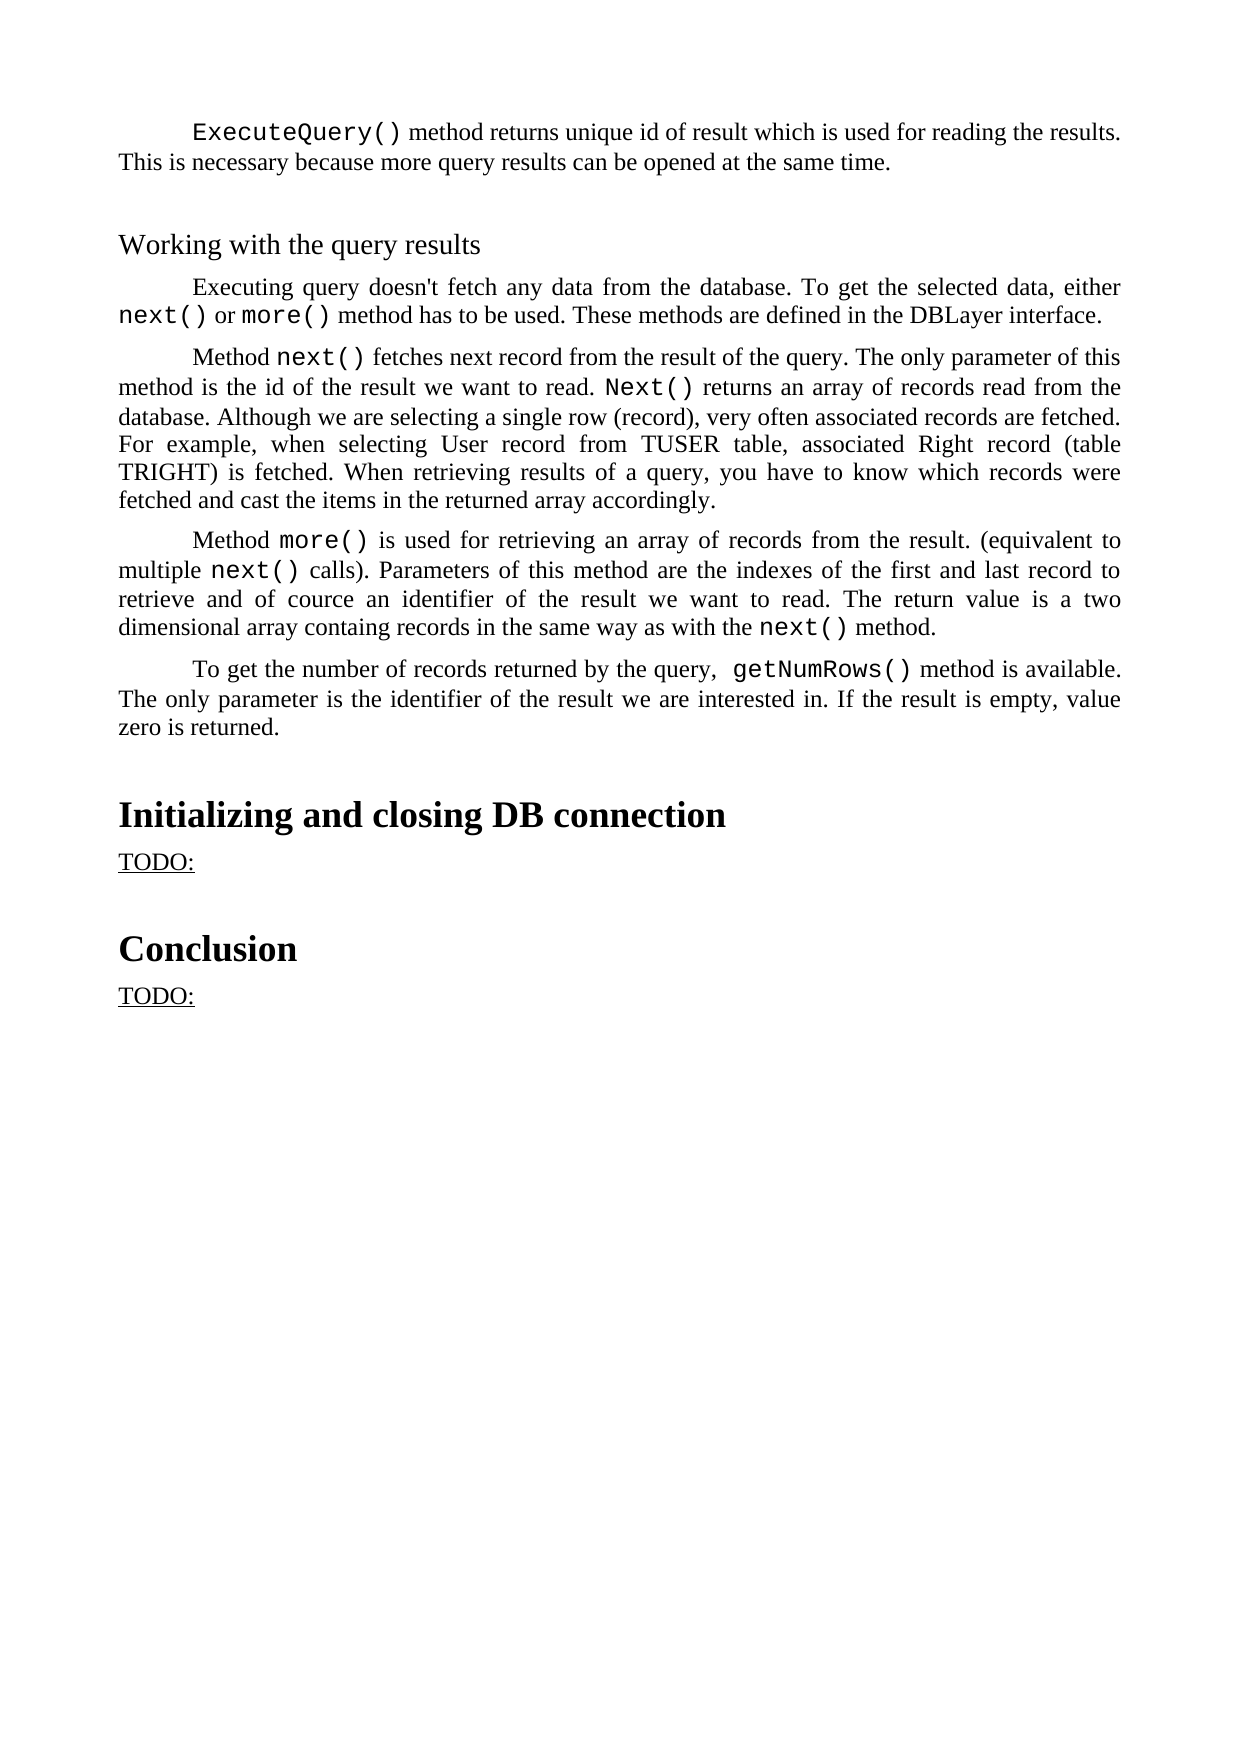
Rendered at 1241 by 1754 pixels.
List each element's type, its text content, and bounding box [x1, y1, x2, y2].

text Working with the query results [118, 228, 1122, 261]
text Initializing and closing DB connection [118, 793, 1122, 835]
text Executing query doesn't fetch any data from the database. To get the selected data, either next() or more() method has to be used. These methods are defined in the DBLayer interface. [118, 273, 1122, 331]
text To get the number of records returned by the query, getNumRows() method is available. The only parameter is the identifier of the result we are interested in. If the result is empty, value zero is returned. [118, 656, 1122, 741]
text Method more() is used for retrieving an array of records from the result. (equivalent to multiple next() calls). Parameters of this method are the indexes of the first and last record to retrieve and of cource an identifier of the result we want to read. The return value is a two dimensional array containg records in the same way as with the next() method. [118, 526, 1122, 643]
text Conclusion [118, 928, 1122, 969]
text ExecuteQuery() method returns unique id of result which is used for reading the results. This is necessary because more query results can be opened at the same time. [118, 118, 1122, 176]
text TODO: [118, 848, 1122, 875]
text TODO: [118, 982, 1122, 1010]
text Method next() fetches next record from the result of the query. The only parameter of this method is the id of the result we want to read. Next() returns an array of records read from the database. Although we are selecting a single row (record), very often associated records are fetched. For example, when selecting User record from TUSER table, associated Right record (table TRIGHT) is fetched. When retrieving results of a query, you have to know which records were fetched and cast the items in the returned array accordingly. [118, 343, 1122, 513]
